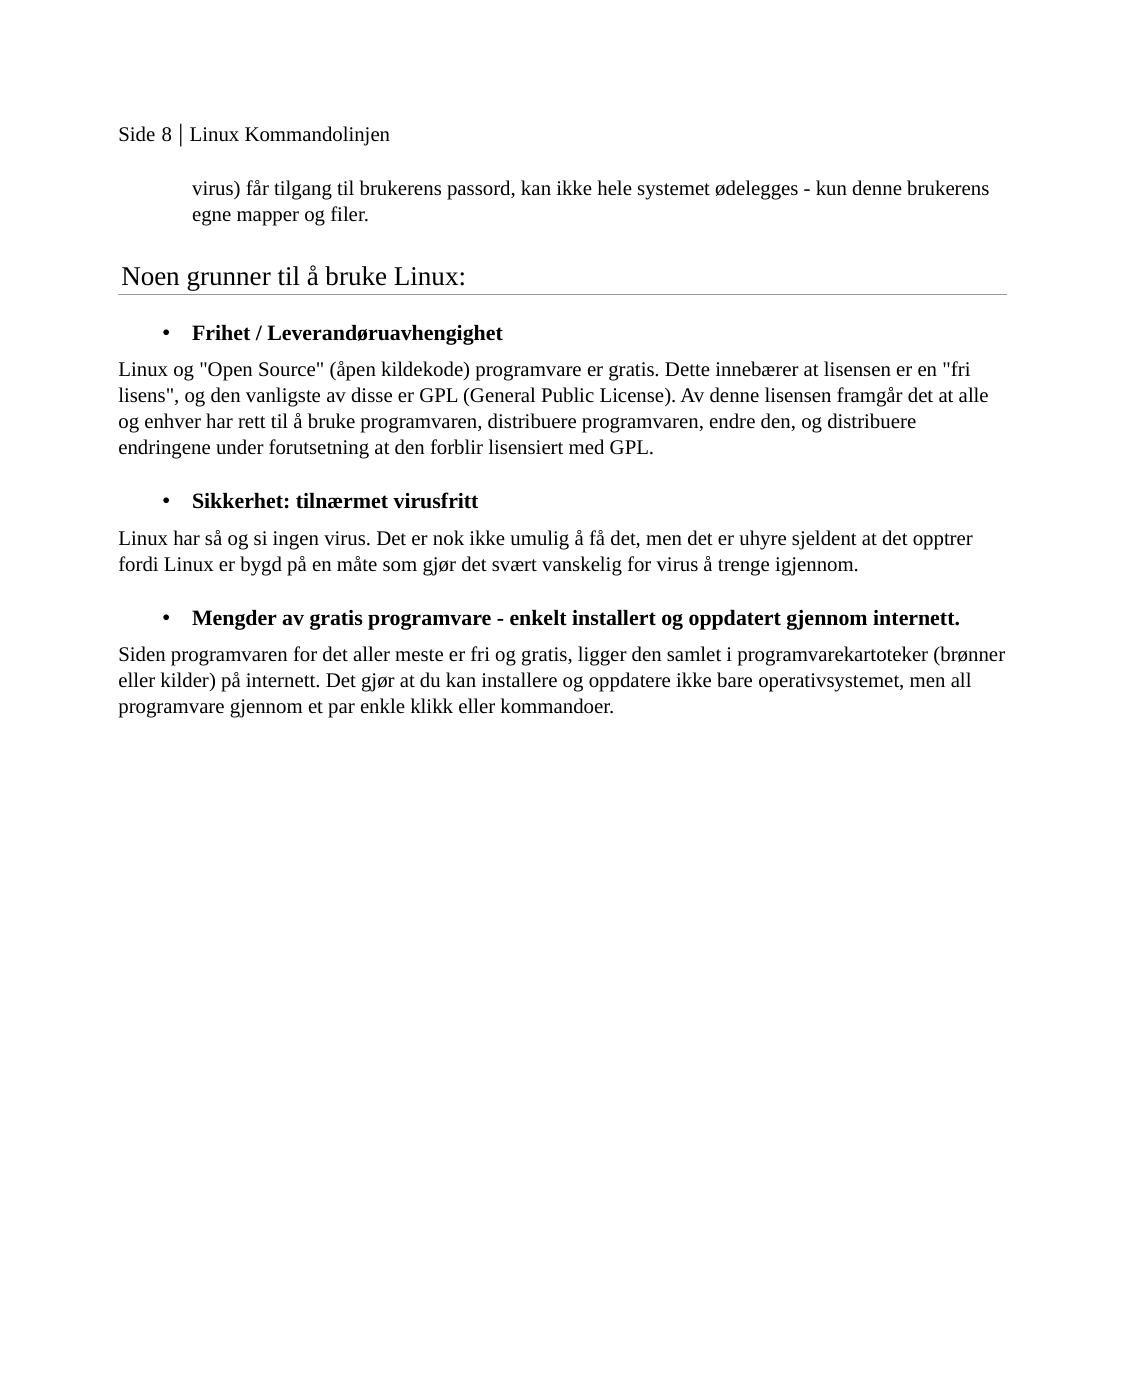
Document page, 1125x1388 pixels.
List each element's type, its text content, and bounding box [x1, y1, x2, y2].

text Linux og "Open Source" (åpen kildekode) programvare er gratis. Dette innebærer at lisensen er en "fri lisens", og den vanligste av disse er GPL (General Public License). Av denne lisensen framgår det at alle og enhver har rett til å bruke programvaren, distribuere programvaren, endre den, og distribuere endringene under forutsetning at den forblir lisensiert med GPL. [118, 357, 1007, 459]
subtitle Mengder av gratis programvare - enkelt installert og oppdatert gjennom internett. [162, 605, 1007, 630]
subtitle Frihet / Leverandøruavhengighet [162, 319, 1007, 345]
text Linux har så og si ingen virus. Det er nok ikke umulig å få det, men det er uhyre sjeldent at det opptrer fordi Linux er bygd på en måte som gjør det svært vanskelig for virus å trenge igjennom. [118, 526, 1007, 576]
subtitle Sikkerhet: tilnærmet virusfritt [162, 488, 1007, 513]
list virus) får tilgang til brukerens passord, kan ikke hele systemet ødelegges - kun denne brukerens egne mapper og filer. [162, 176, 1007, 226]
subtitle Noen grunner til å bruke Linux: [118, 257, 1007, 294]
text Siden programvaren for det aller meste er fri og gratis, ligger den samlet i programvarekartoteker (brønner eller kilder) på internett. Det gjør at du kan installere og oppdatere ikke bare operativsystemet, men all programvare gjennom et par enkle klikk eller kommandoer. [118, 642, 1007, 718]
